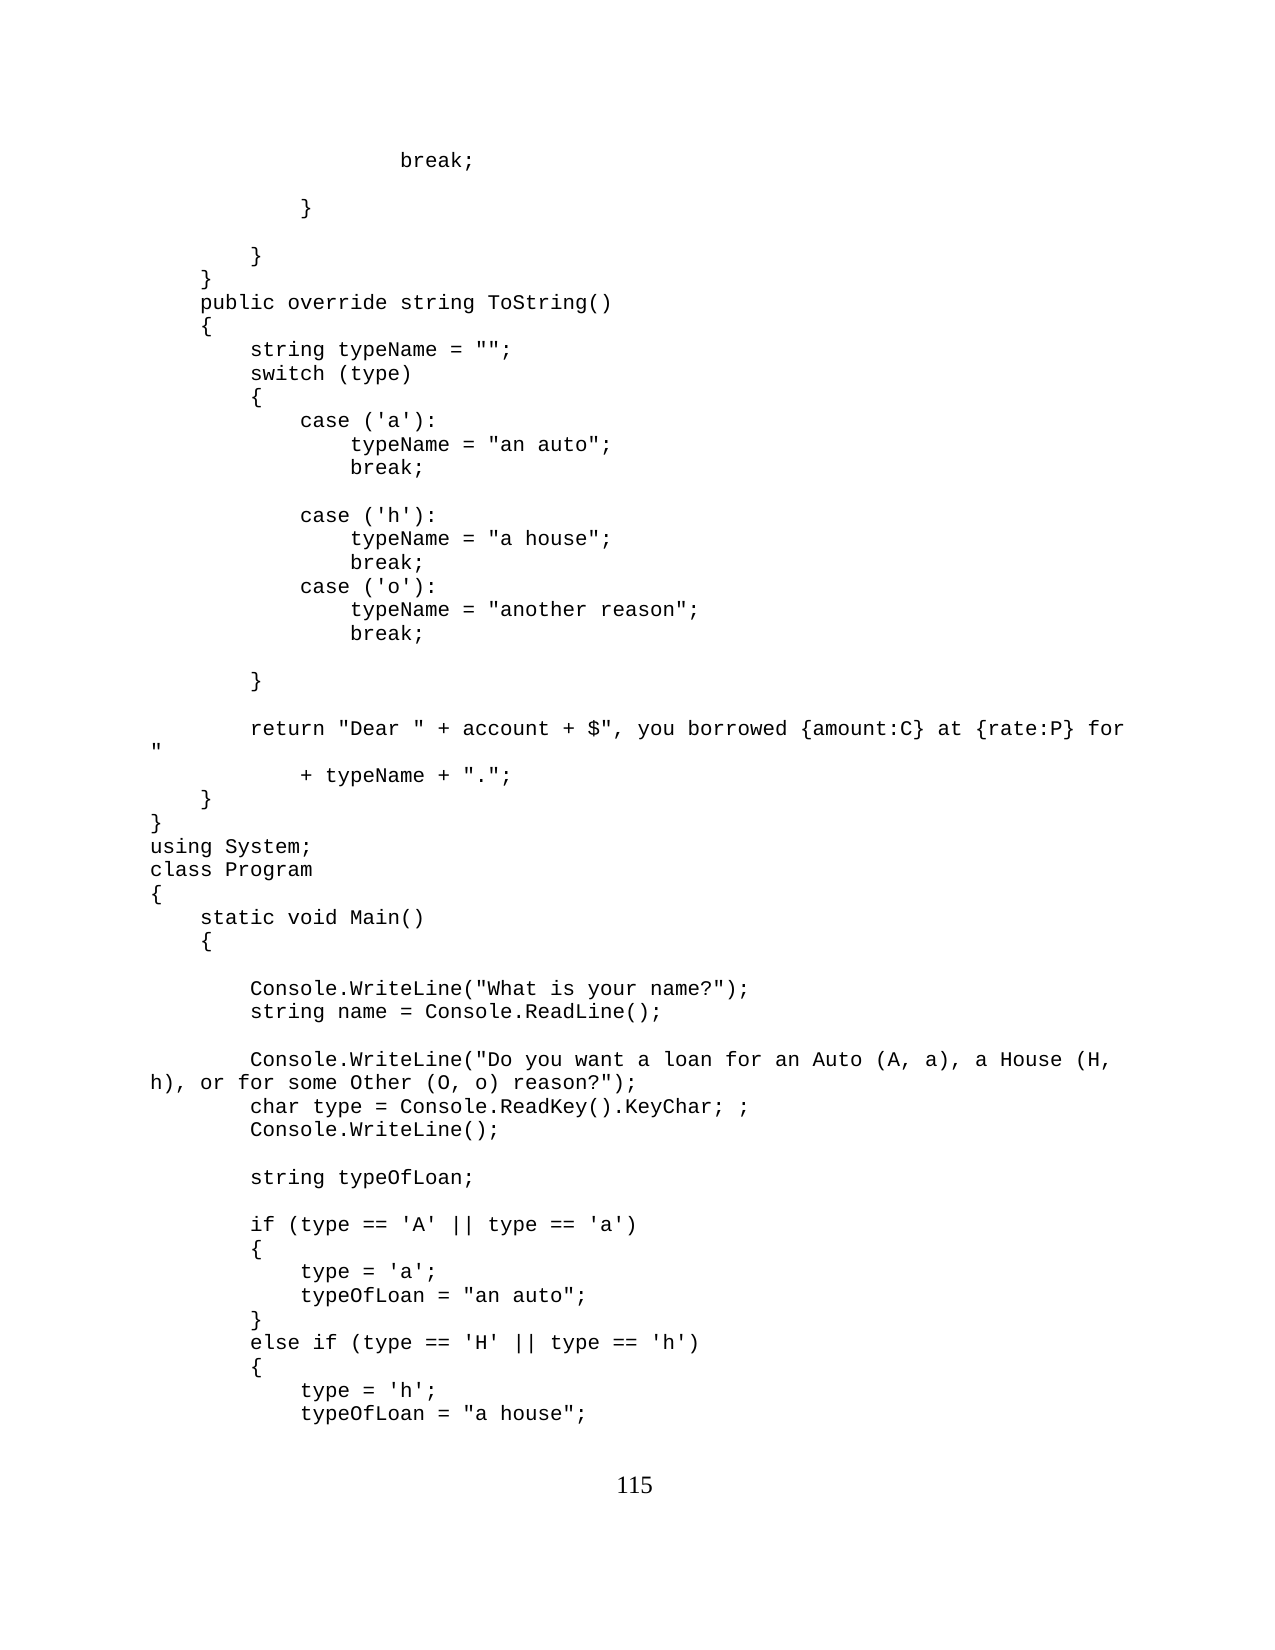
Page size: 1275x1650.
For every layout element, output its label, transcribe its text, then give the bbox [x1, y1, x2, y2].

text else if (type == 'H' || type == 'h') [150, 1332, 1125, 1356]
text Console.WriteLine("What is your name?"); [150, 978, 1125, 1001]
text { [150, 883, 1125, 907]
text typeName = "another reason"; [150, 599, 1125, 623]
text type = 'a'; [150, 1261, 1125, 1285]
text type = 'h'; [150, 1379, 1125, 1403]
text static void Main() [150, 907, 1125, 930]
text { [150, 930, 1125, 954]
text typeName = "a house"; [150, 528, 1125, 552]
text class Program [150, 859, 1125, 883]
text } [150, 670, 1125, 694]
text break; [150, 457, 1125, 481]
text case ('o'): [150, 576, 1125, 599]
text Console.WriteLine(); [150, 1119, 1125, 1143]
text break; [150, 623, 1125, 647]
text Console.WriteLine("Do you want a loan for an Auto (A, a), a House (H, h), or for some Other (O, o) reason?"); [150, 1048, 1125, 1096]
text string typeOfLoan; [150, 1167, 1125, 1190]
text case ('h'): [150, 505, 1125, 528]
text typeOfLoan = "a house"; [150, 1403, 1125, 1427]
text case ('a'): [150, 410, 1125, 434]
text char type = Console.ReadKey().KeyChar; ; [150, 1096, 1125, 1119]
text typeName = "an auto"; [150, 434, 1125, 457]
text { [150, 316, 1125, 339]
text + typeName + "."; [150, 765, 1125, 788]
text { [150, 1238, 1125, 1261]
text } [150, 244, 1125, 268]
text string typeName = ""; [150, 339, 1125, 363]
text switch (type) [150, 363, 1125, 386]
text } [150, 812, 1125, 836]
text } [150, 788, 1125, 812]
text typeOfLoan = "an auto"; [150, 1285, 1125, 1309]
text { [150, 386, 1125, 410]
text break; [150, 150, 1125, 174]
text public override string ToString() [150, 292, 1125, 316]
text } [150, 1309, 1125, 1332]
text { [150, 1356, 1125, 1379]
text } [150, 197, 1125, 221]
text break; [150, 552, 1125, 576]
text } [150, 268, 1125, 292]
text return "Dear " + account + $", you borrowed {amount:C} at {rate:P} for " [150, 717, 1125, 765]
text if (type == 'A' || type == 'a') [150, 1214, 1125, 1238]
text using System; [150, 836, 1125, 859]
text string name = Console.ReadLine(); [150, 1001, 1125, 1025]
